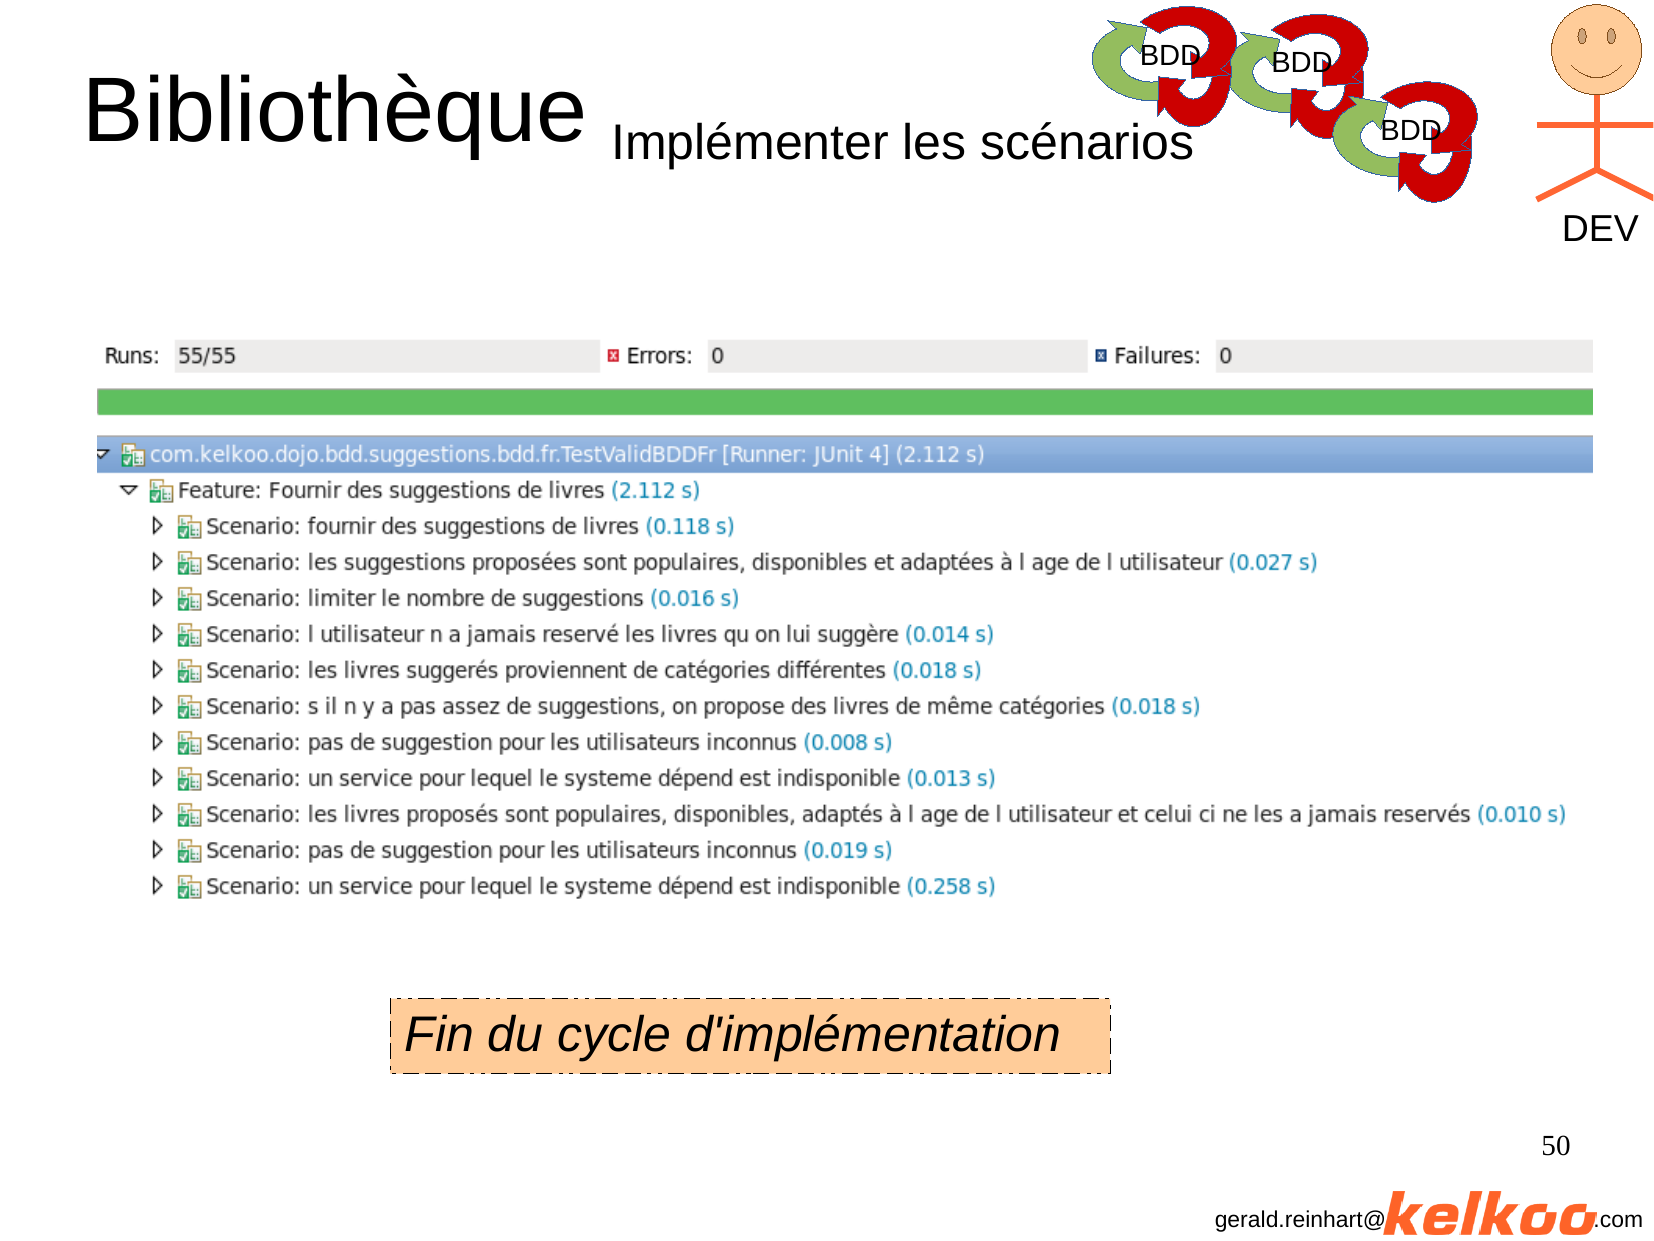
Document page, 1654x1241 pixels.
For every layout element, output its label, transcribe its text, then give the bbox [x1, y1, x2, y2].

picture [1383, 1191, 1597, 1199]
title Bibliothèque [82, 5, 1571, 213]
text_box [1092, 6, 1478, 203]
text_box [1240, 32, 1279, 39]
text_box BDD [1110, 31, 1231, 79]
text_box BDD [1241, 39, 1362, 87]
picture [97, 337, 1593, 913]
text_box gerald.reinhart@ .com [1193, 1199, 1654, 1241]
text_box DEV [1536, 199, 1654, 257]
text_box Implémenter les scénarios [596, 106, 1210, 178]
text_box [1571, 4, 1642, 95]
text_box BDD [1351, 106, 1472, 155]
text_box Fin du cycle d'implémentation [390, 998, 1111, 1074]
